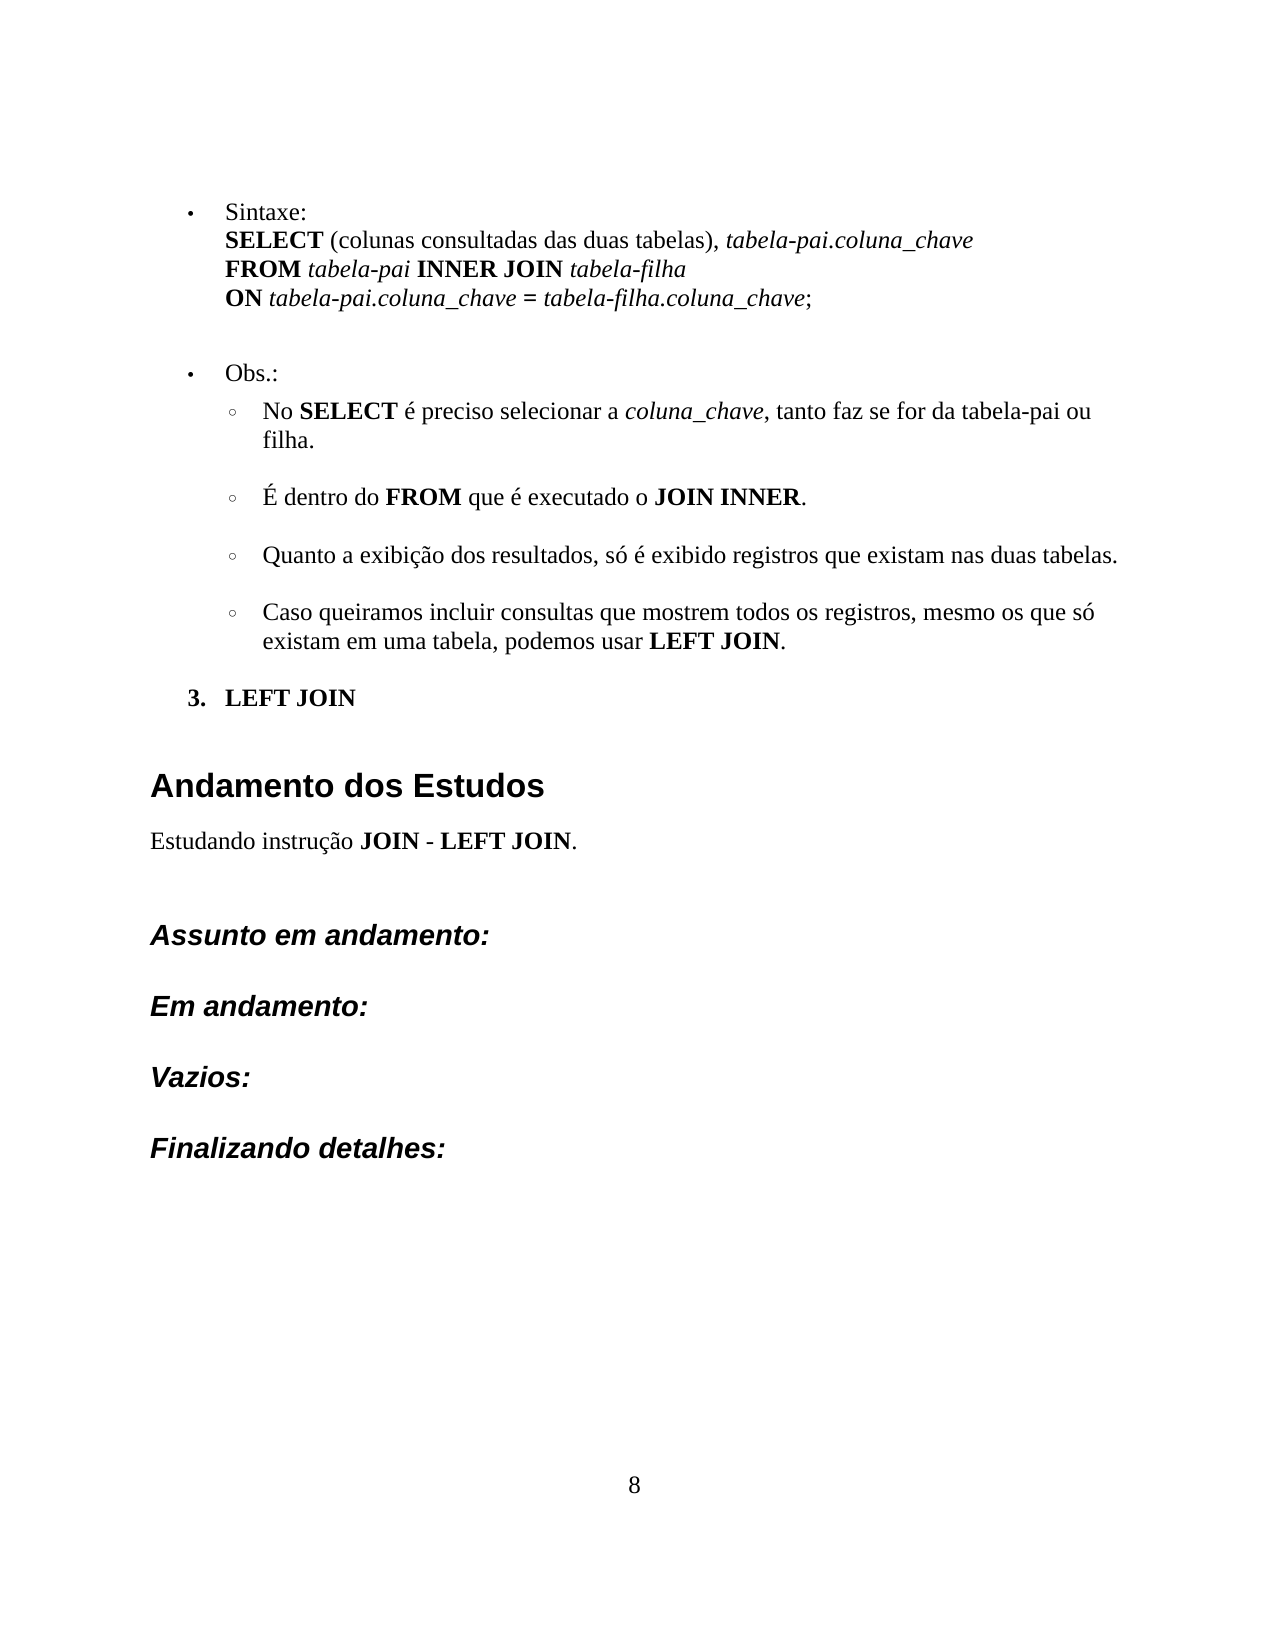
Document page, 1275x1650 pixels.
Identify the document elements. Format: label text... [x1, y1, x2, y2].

list Obs.: [187, 358, 1125, 387]
subtitle Finalizando detalhes: [150, 1131, 1125, 1164]
list Quanto a exibição dos resultados, só é exibido registros que existam nas duas tabelas. [225, 540, 1125, 597]
subtitle Assunto em andamento: [150, 918, 1125, 951]
list Caso queiramos incluir consultas que mostrem todos os registros, mesmo os que só existam em uma tabela, podemos usar LEFT JOIN. [225, 597, 1125, 683]
subtitle Vazios: [150, 1060, 1125, 1093]
list LEFT JOIN [187, 683, 1125, 712]
list Sintaxe: SELECT (colunas consultadas das duas tabelas), tabela-pai.coluna_chave FROM tabela-pai INNER JOIN tabela-filha ON tabela-pai.coluna_chave = tabela-filha.coluna_chave; [187, 197, 1125, 340]
list É dentro do FROM que é executado o JOIN INNER. [225, 482, 1125, 540]
list No SELECT é preciso selecionar a coluna_chave, tanto faz se for da tabela-pai ou filha. [225, 396, 1125, 482]
subtitle Andamento dos Estudos [150, 766, 1125, 805]
subtitle Em andamento: [150, 989, 1125, 1022]
list [187, 150, 1125, 179]
text Estudando instrução JOIN - LEFT JOIN. [150, 826, 1125, 884]
